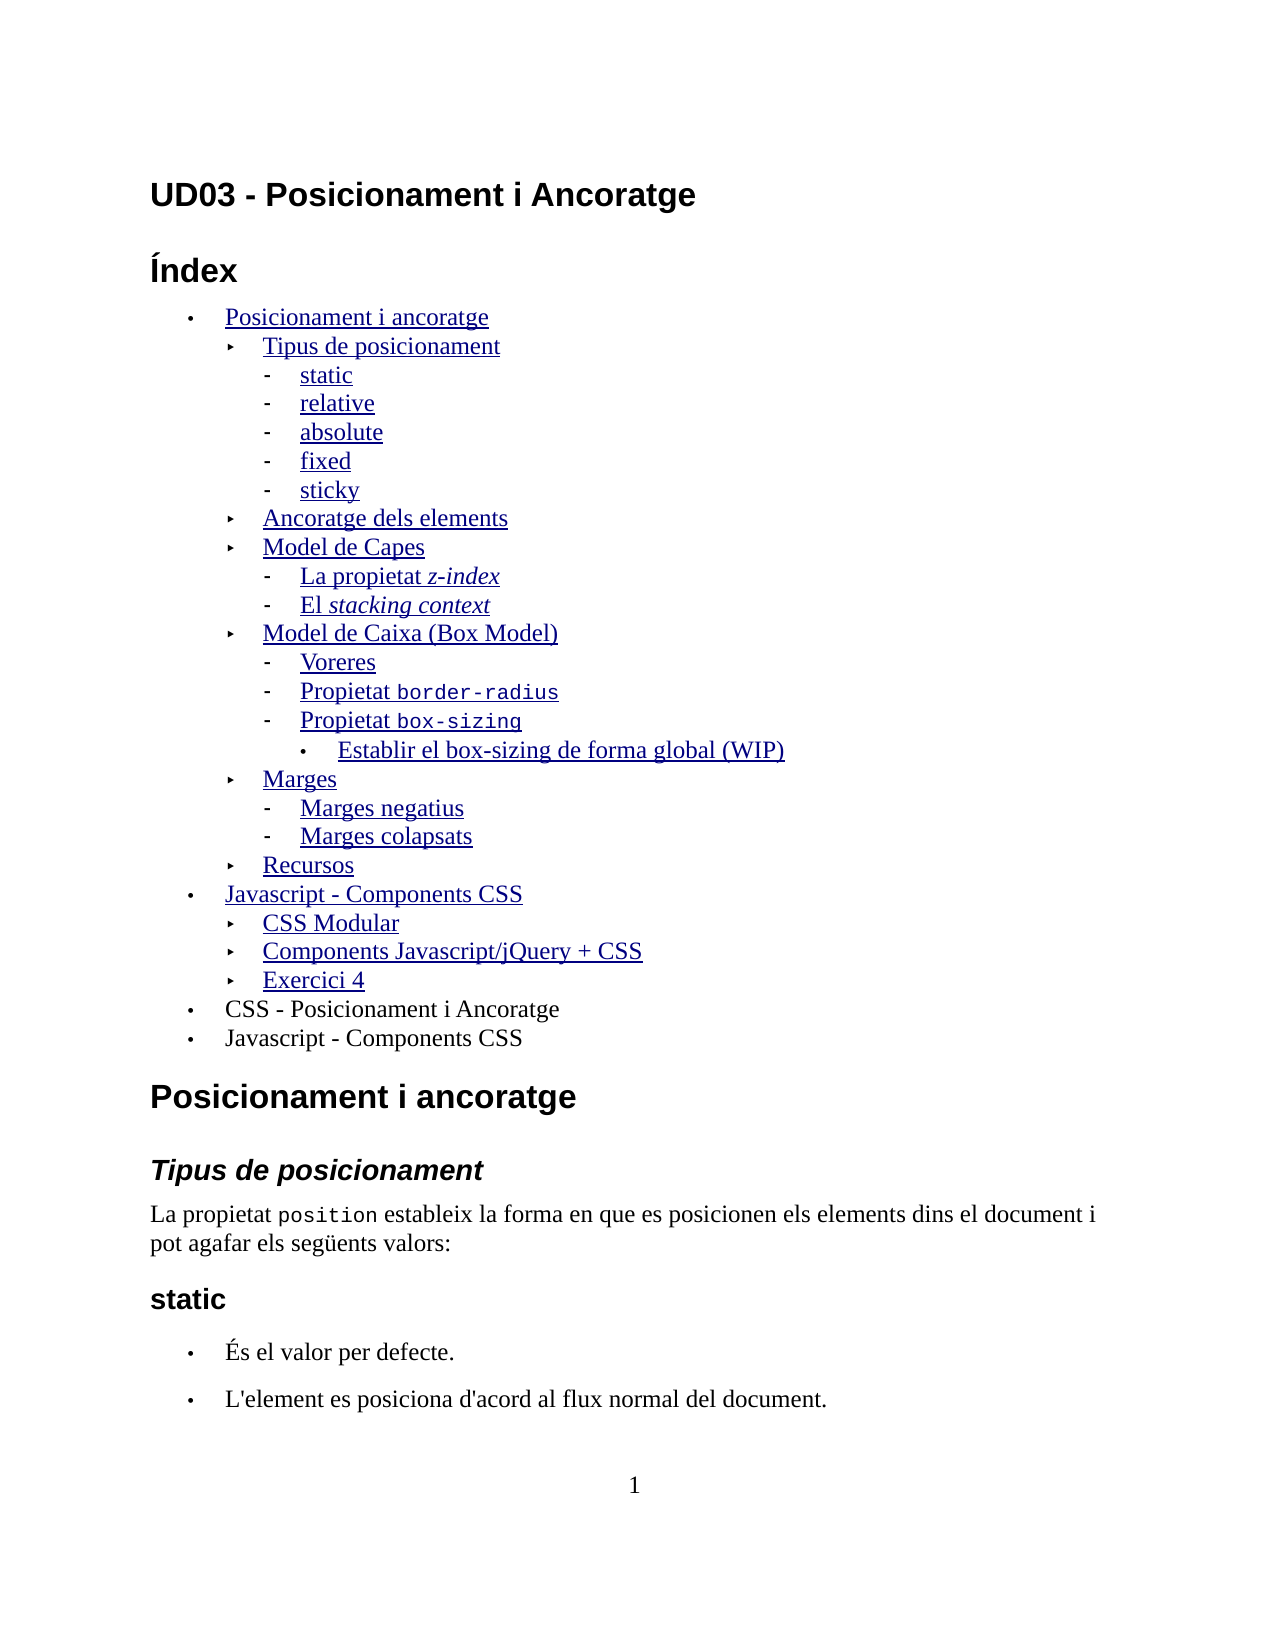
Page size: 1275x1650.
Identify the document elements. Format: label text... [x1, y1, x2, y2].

list static [262, 360, 1125, 388]
list Marges [225, 764, 1125, 793]
subtitle Tipus de posicionament [150, 1153, 1125, 1186]
list absolute [262, 417, 1125, 446]
list CSS Modular [225, 908, 1125, 936]
list Recursos [225, 850, 1125, 879]
list El stacking context [262, 590, 1125, 618]
list CSS - Posicionament i Ancoratge [187, 994, 1125, 1023]
subtitle static [150, 1282, 1125, 1316]
list Propietat border-radius [262, 676, 1125, 706]
list Establir el box-sizing de forma global (WIP) [300, 735, 1125, 764]
list Exercici 4 [225, 965, 1125, 994]
list Marges colapsats [262, 821, 1125, 850]
list Marges negatius [262, 793, 1125, 821]
list Propietat box-sizing [262, 706, 1125, 735]
list Components Javascript/jQuery + CSS [225, 936, 1125, 965]
list Tipus de posicionament [225, 331, 1125, 360]
list fixed [262, 446, 1125, 475]
list Voreres [262, 647, 1125, 676]
list Ancoratge dels elements [225, 503, 1125, 532]
list Javascript - Components CSS [187, 1023, 1125, 1051]
subtitle Índex [150, 251, 1125, 290]
list Javascript - Components CSS [187, 879, 1125, 908]
list És el valor per defecte. [187, 1337, 1125, 1366]
list Model de Capes [225, 532, 1125, 561]
list sticky [262, 475, 1125, 503]
text La propietat position estableix la forma en que es posicionen els elements dins el document i pot agafar els següents valors: [150, 1199, 1125, 1257]
subtitle Posicionament i ancoratge [150, 1076, 1125, 1115]
list relative [262, 388, 1125, 417]
list La propietat z-index [262, 561, 1125, 590]
list L'element es posiciona d'acord al flux normal del document. [187, 1384, 1125, 1412]
subtitle UD03 - Posicionament i Ancoratge [150, 175, 1125, 214]
list Posicionament i ancoratge [187, 302, 1125, 331]
list Model de Caixa (Box Model) [225, 618, 1125, 647]
